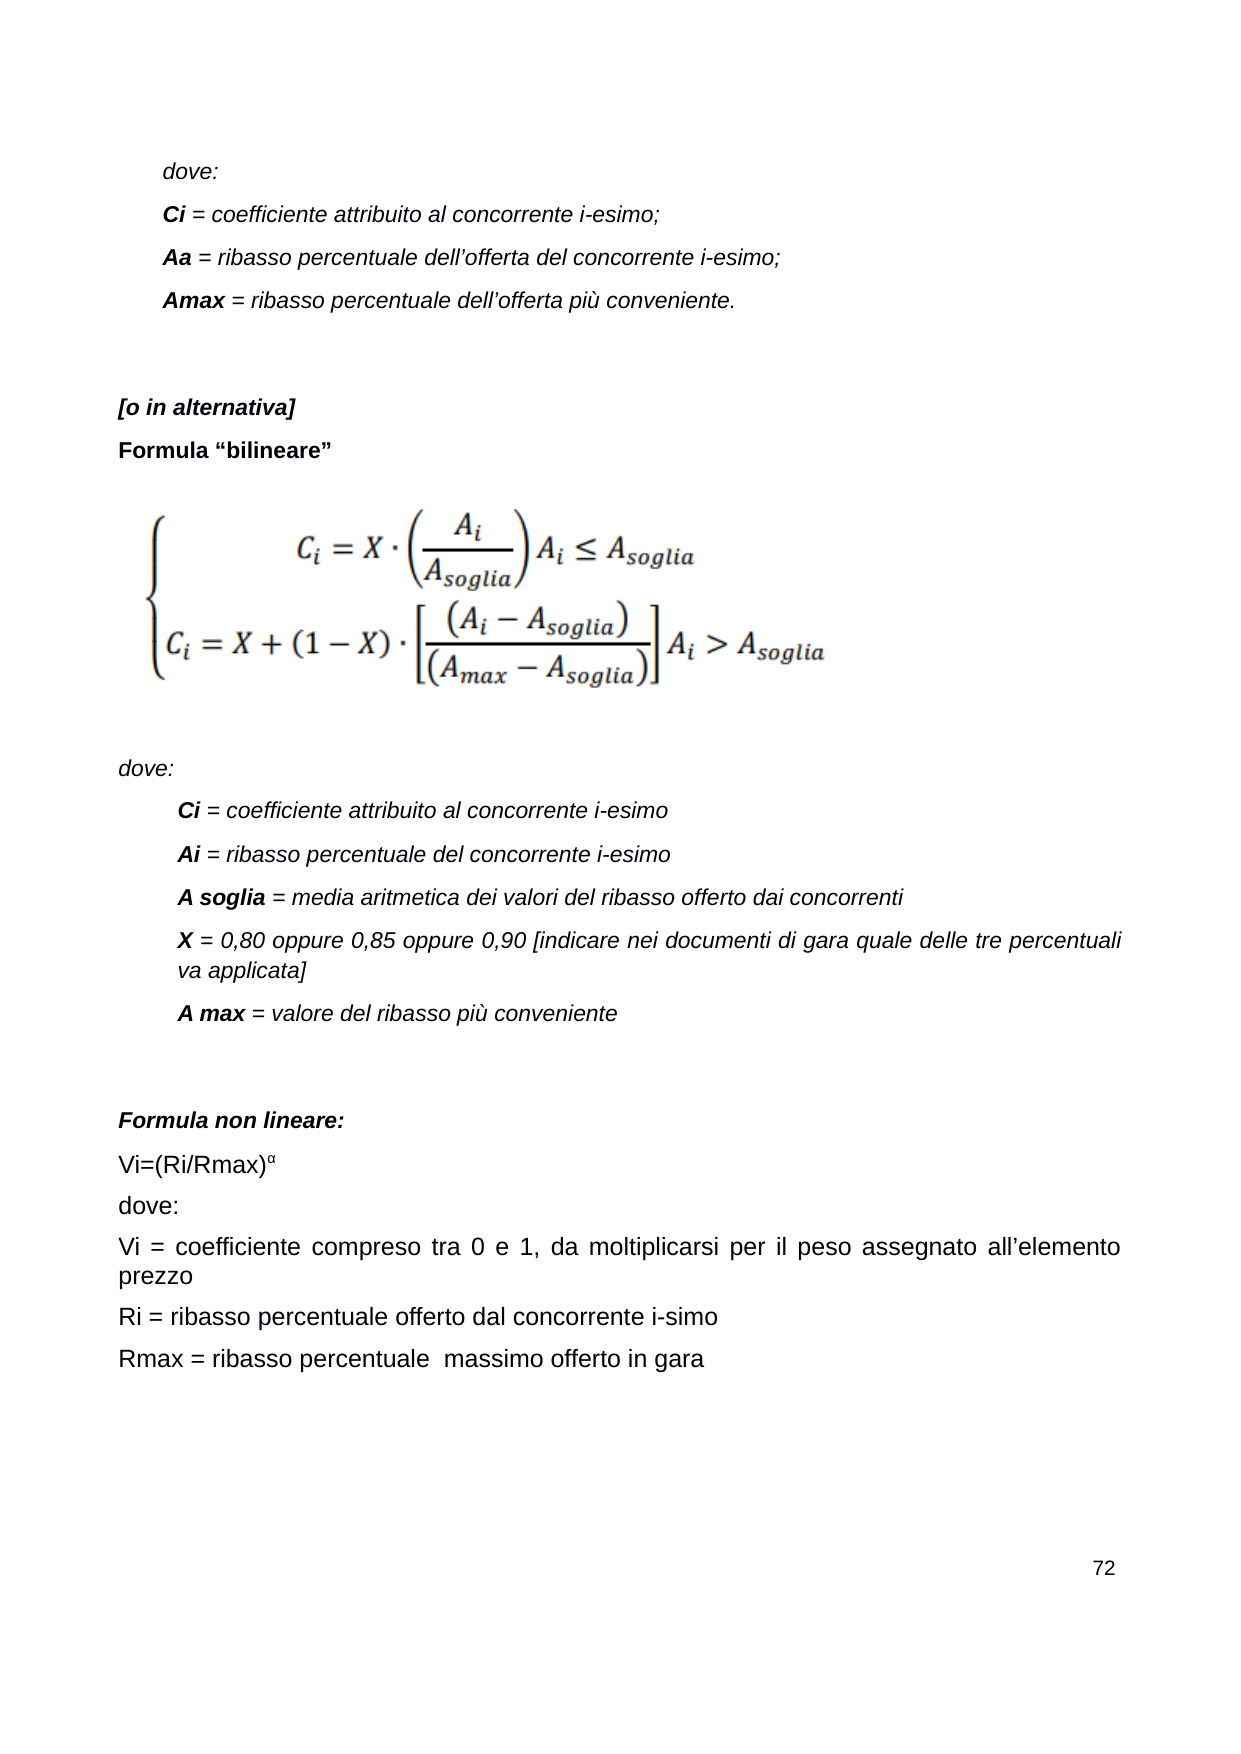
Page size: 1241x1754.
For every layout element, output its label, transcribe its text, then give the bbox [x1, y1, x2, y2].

text [o in alternativa] [118, 394, 1123, 420]
picture [118, 480, 873, 738]
text X = 0,80 oppure 0,85 oppure 0,90 [indicare nei documenti di gara quale delle tre percentuali va applicata] [177, 927, 1123, 983]
text Amax = ribasso percentuale dell’offerta più conveniente. [162, 287, 1123, 313]
text Formula non lineare: [118, 1107, 1123, 1133]
text Ai = ribasso percentuale del concorrente i-esimo [177, 841, 1123, 867]
text dove: [118, 1191, 1123, 1220]
text Ci = coefficiente attribuito al concorrente i-esimo [177, 797, 1123, 824]
text Aa = ribasso percentuale dell’offerta del concorrente i-esimo; [162, 244, 1123, 270]
text dove: [162, 158, 1123, 184]
text Formula “bilineare” [118, 437, 1123, 463]
text A max = valore del ribasso più conveniente [177, 1000, 1123, 1026]
text A soglia = media aritmetica dei valori del ribasso offerto dai concorrenti [177, 884, 1123, 910]
text Ri = ribasso percentuale offerto dal concorrente i-simo [118, 1302, 1123, 1331]
text Ci = coefficiente attribuito al concorrente i-esimo; [162, 201, 1123, 227]
text Vi=(Ri/Rmax)α [118, 1150, 1123, 1179]
text dove: [118, 754, 1123, 781]
text Rmax = ribasso percentuale massimo offerto in gara [118, 1344, 1123, 1372]
text Vi = coefficiente compreso tra 0 e 1, da moltiplicarsi per il peso assegnato all’elemento prezzo [118, 1232, 1123, 1290]
